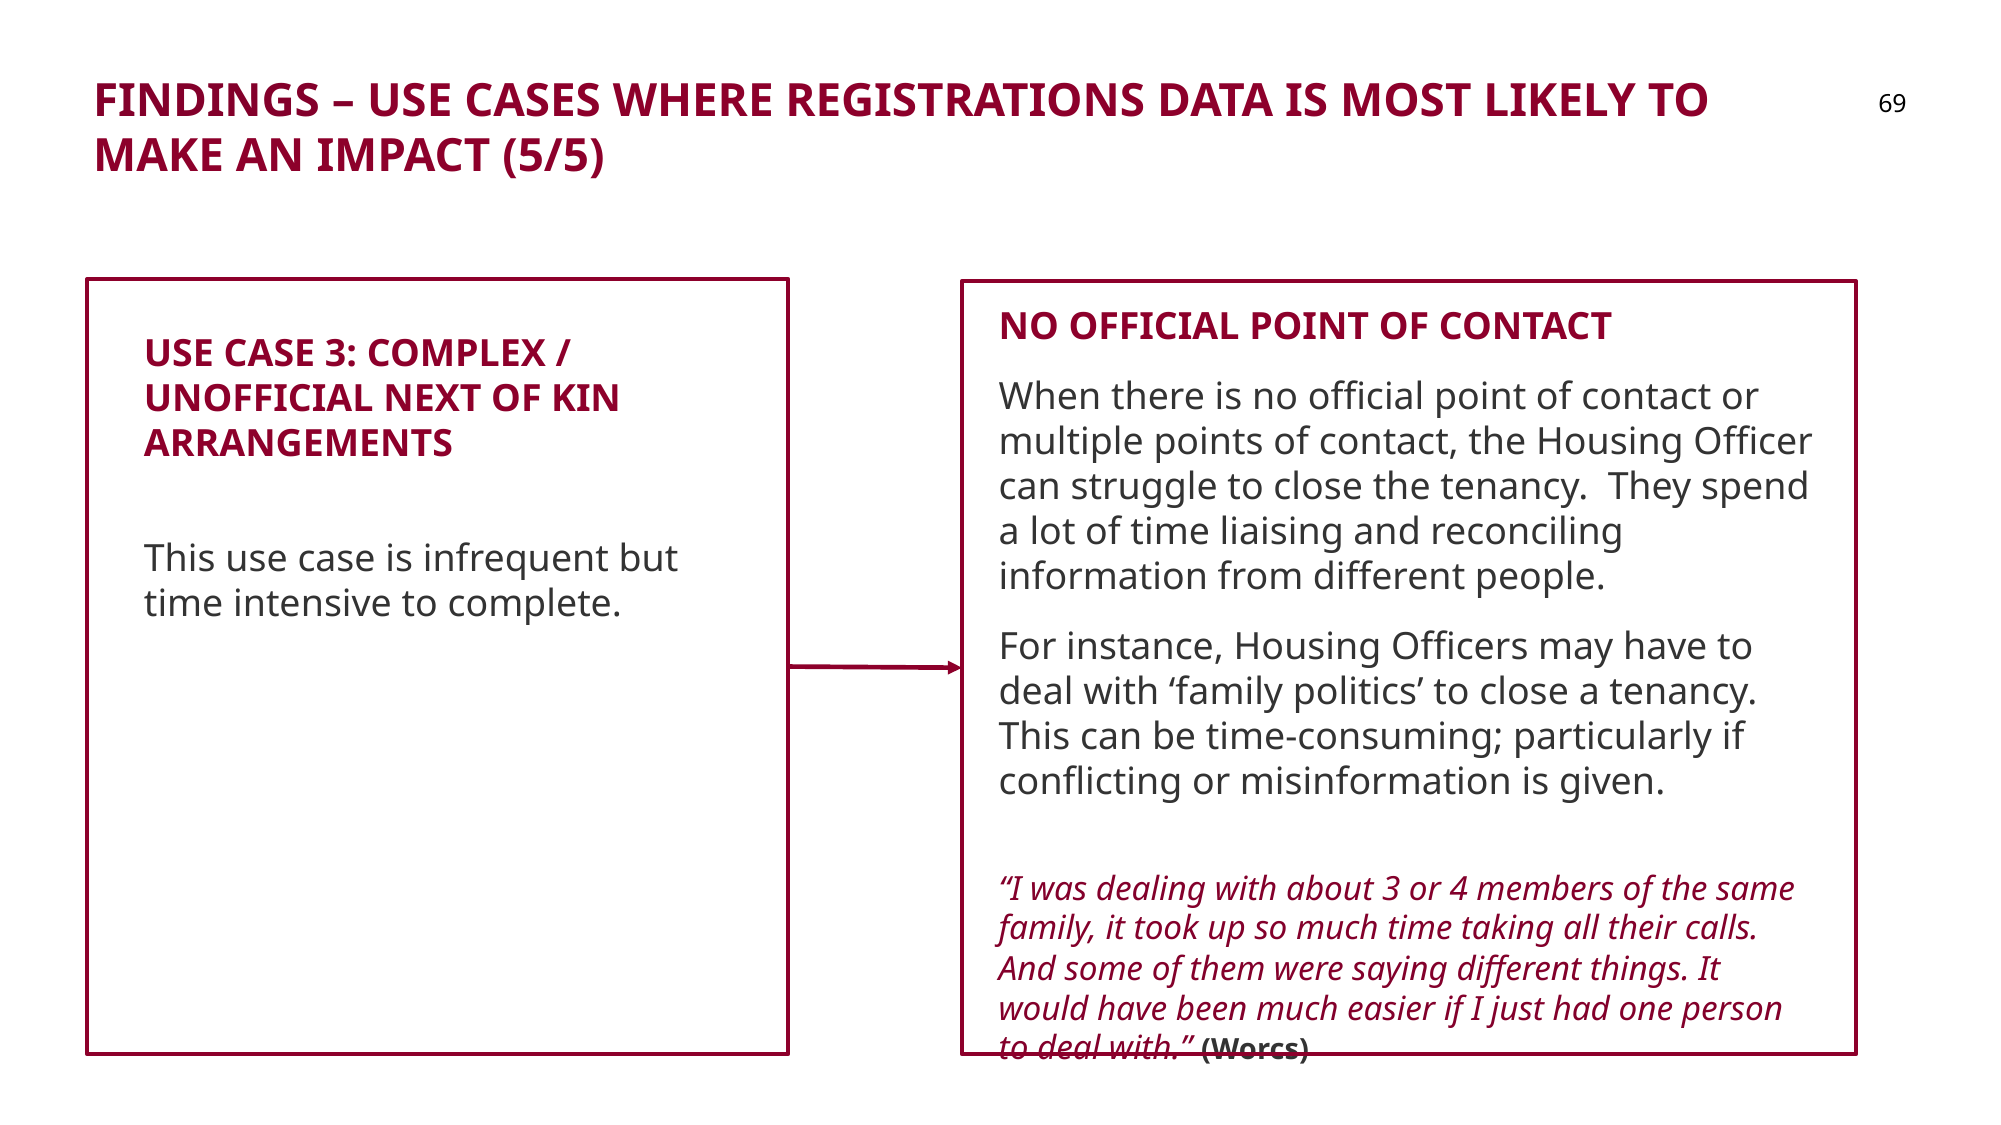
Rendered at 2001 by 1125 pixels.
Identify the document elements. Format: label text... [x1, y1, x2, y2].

text_box USE CASE 3: COMPLEX / UNOFFICIAL NEXT OF KIN ARRANGEMENTS This use case is infrequent but time intensive to complete. [143, 329, 732, 1009]
slide_number [1850, 87, 1907, 148]
text_box NO OFFICIAL POINT OF CONTACT When there is no official point of contact or multiple points of contact, the Housing Officer can struggle to close the tenancy. They spend a lot of time liaising and reconciling information from different people. For instance, Housing Officers may have to deal with ‘family politics’ to close a tenancy. This can be time-consuming; particularly if conflicting or misinformation is given. “I was dealing with about 3 or 4 members of the same family, it took up so much time taking all their calls. And some of them were saying different things. It would have been much easier if I just had one person to deal with.” (Worcs) [983, 294, 1835, 1052]
title FINDINGS – USE CASES WHERE REGISTRATIONS DATA IS MOST LIKELY TO MAKE AN IMPACT (5/5) [93, 70, 1809, 215]
